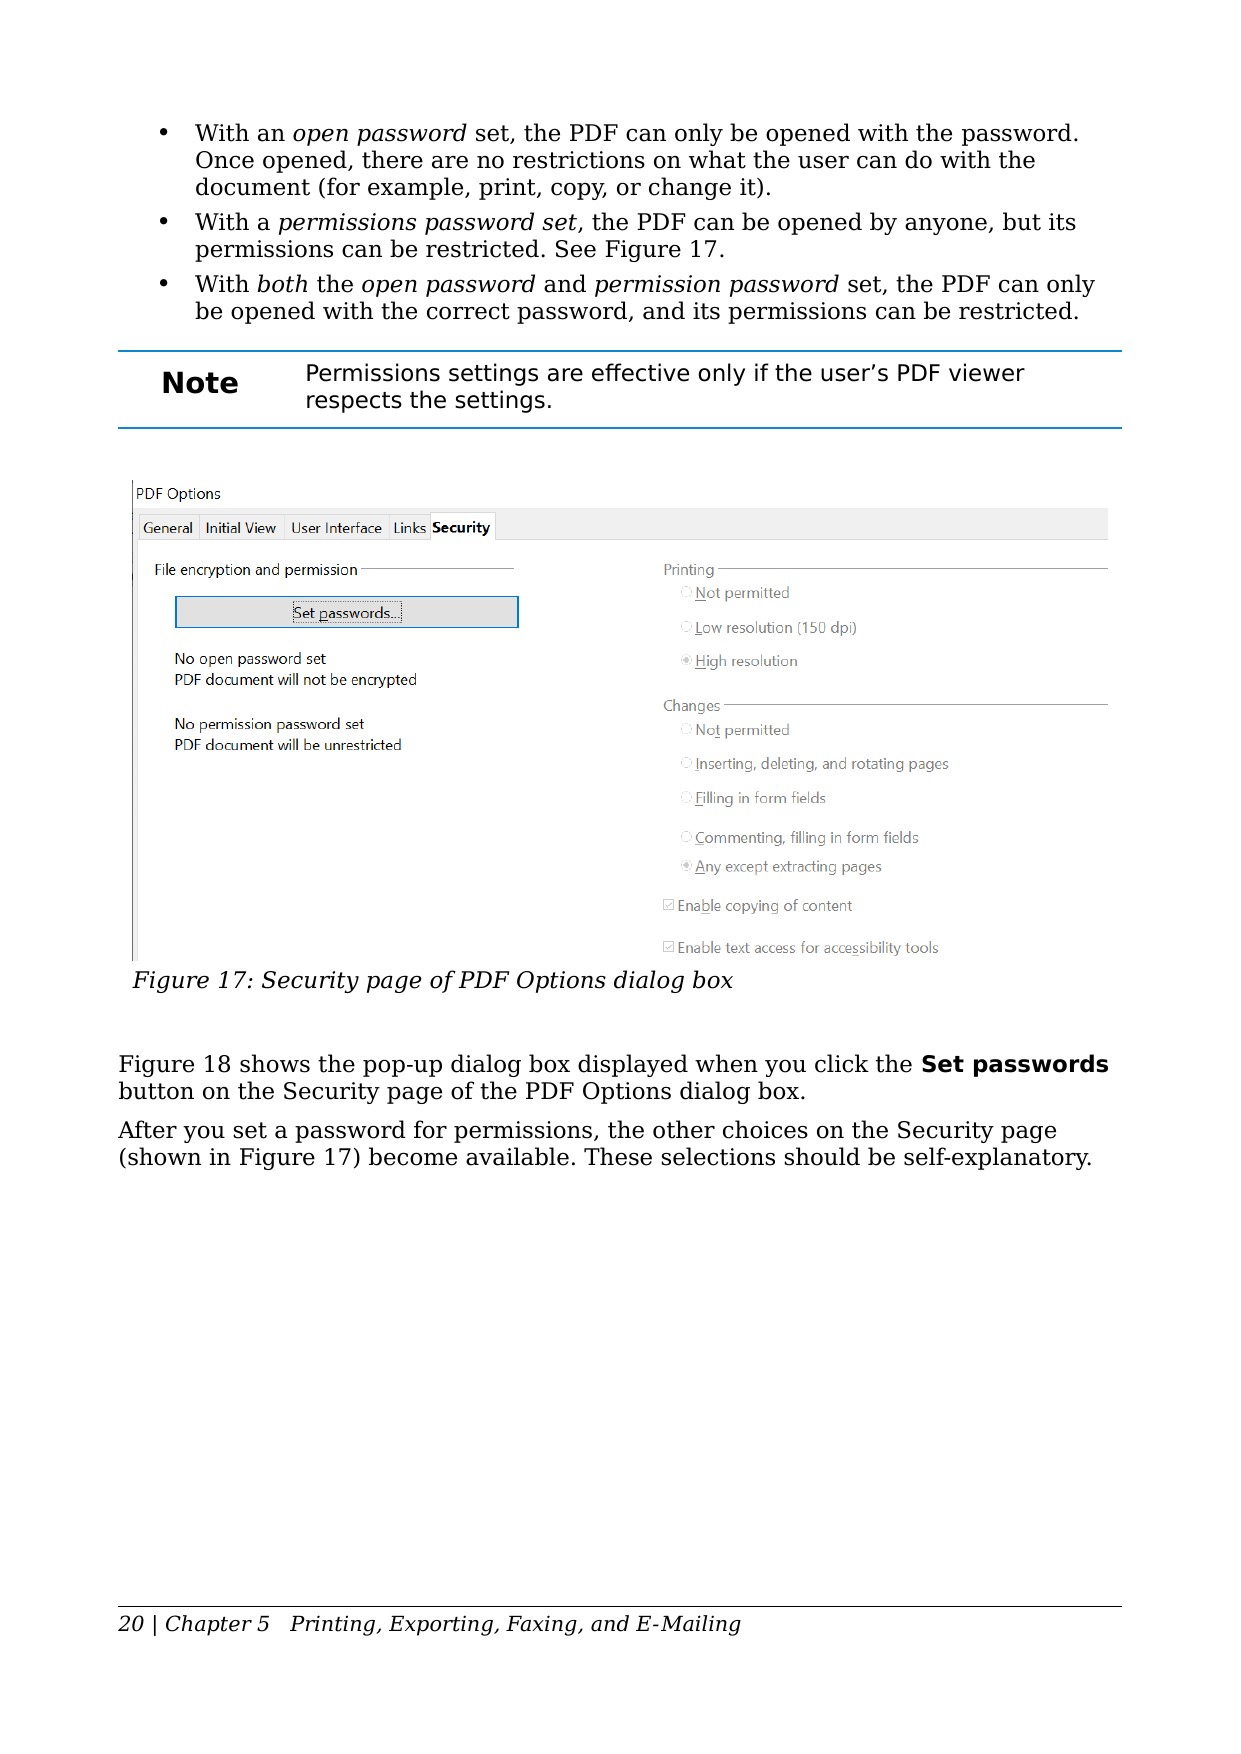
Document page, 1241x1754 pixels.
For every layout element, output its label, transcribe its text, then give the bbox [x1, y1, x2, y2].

list With an open password set, the PDF can only be opened with the password. Once opened, there are no restrictions on what the user can do with the document (for example, print, copy, or change it). [156, 118, 1122, 201]
table_header Permissions settings are effective only if the user’s PDF viewer respects the settings. [281, 352, 1122, 427]
text Figure 17: Security page of PDF Options dialog box [133, 967, 1108, 994]
list With both the open password and permission password set, the PDF can only be opened with the correct password, and its permissions can be restricted. [156, 269, 1122, 325]
text After you set a password for permissions, the other choices on the Security page (shown in Figure 17) become available. These selections should be self-explanatory. [118, 1117, 1122, 1171]
table_header Note [118, 352, 281, 427]
list With a permissions password set, the PDF can be opened by anyone, but its permissions can be restricted. See Figure 17. [156, 207, 1122, 263]
text Figure 18 shows the pop-up dialog box displayed when you click the Set passwords button on the Security page of the PDF Options dialog box. [118, 1052, 1122, 1105]
picture [132, 480, 1108, 961]
